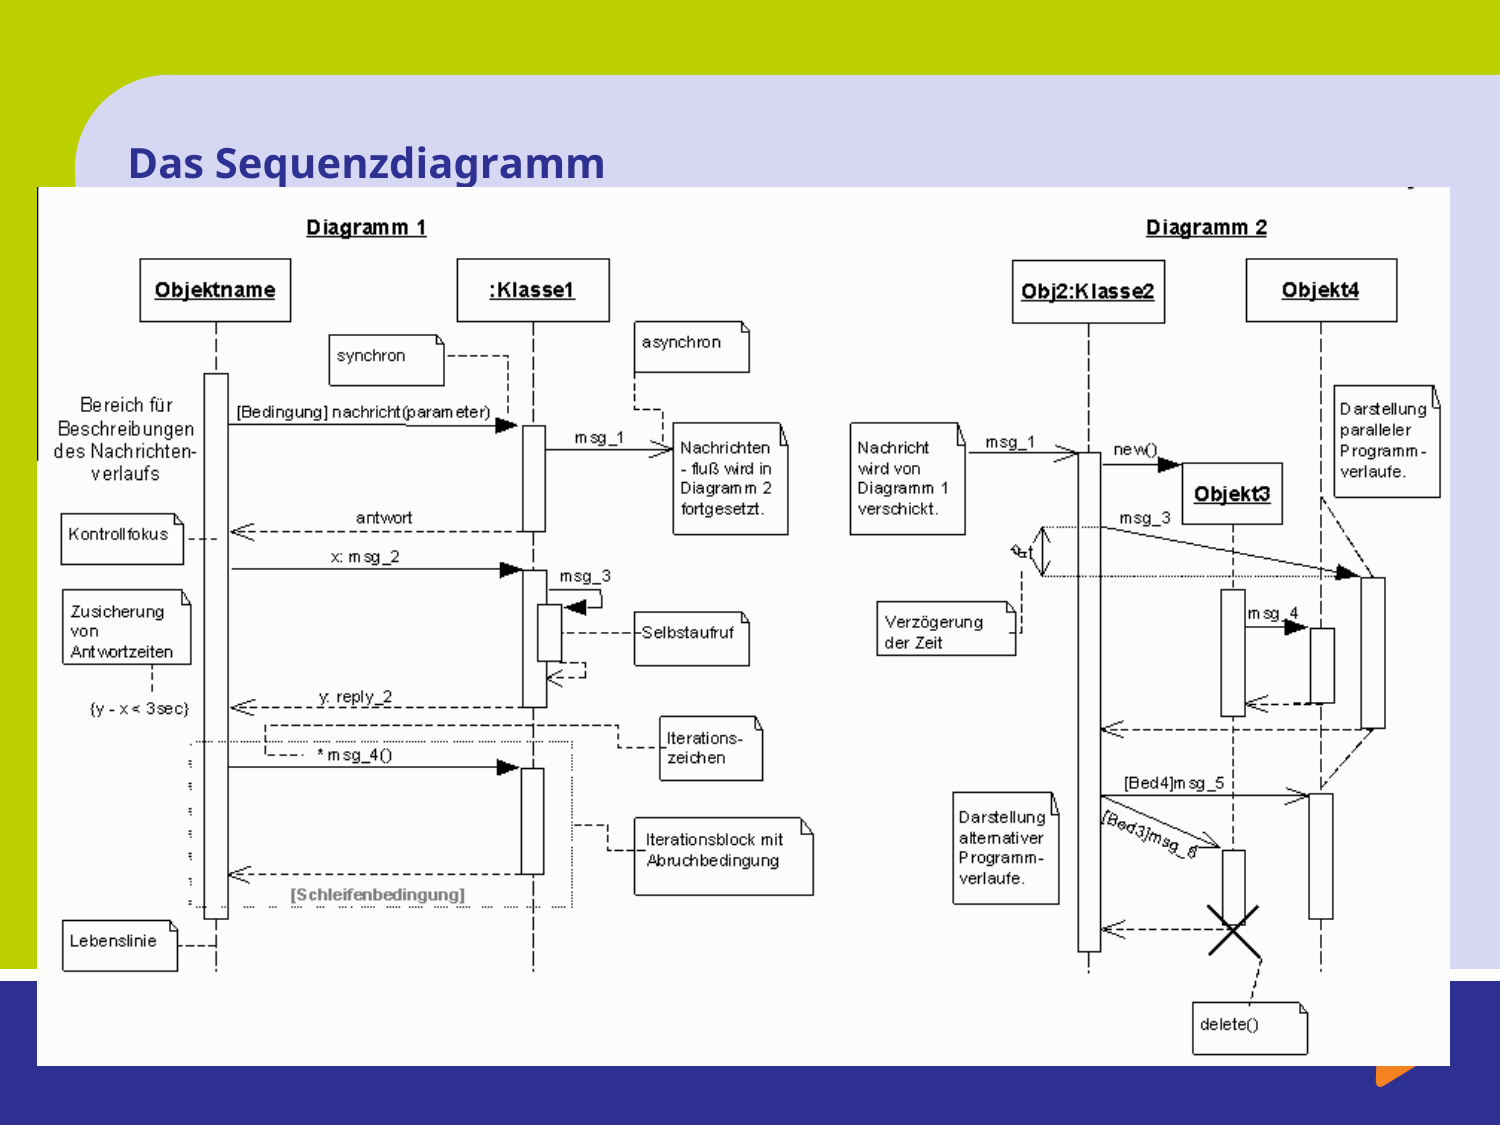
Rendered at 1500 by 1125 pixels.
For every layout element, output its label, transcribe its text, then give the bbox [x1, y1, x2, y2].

title Das Sequenzdiagramm [112, 112, 1388, 187]
picture [0, 187, 1500, 1125]
